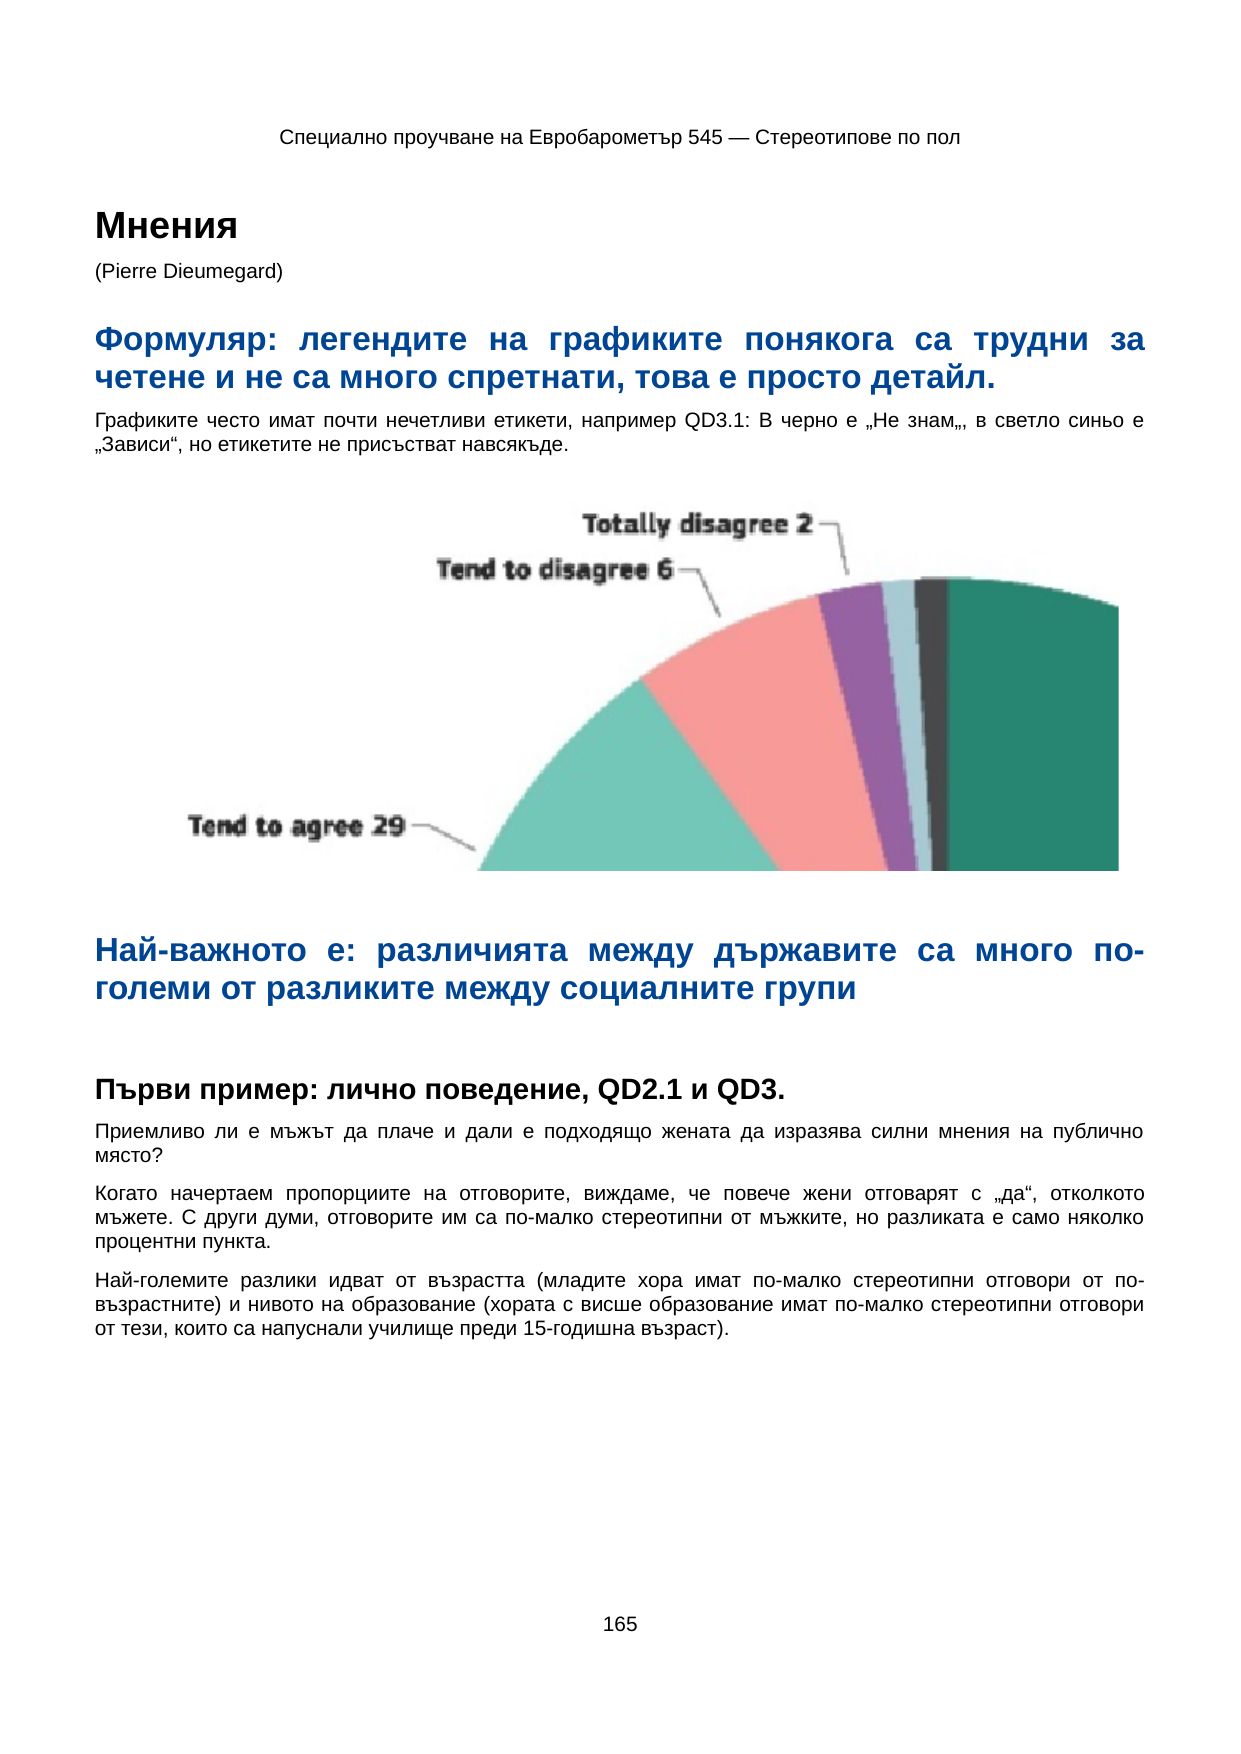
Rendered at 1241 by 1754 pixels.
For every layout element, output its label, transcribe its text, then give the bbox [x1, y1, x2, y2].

text Когато начертаем пропорциите на отговорите, виждаме, че повече жени отговарят с „да“, отколкото мъжете. С други думи, отговорите им са по-малко стереотипни от мъжките, но разликата е само няколко процентни пункта. [94, 1181, 1146, 1253]
picture [121, 470, 1119, 871]
text (Pierre Dieumegard) [94, 259, 1146, 283]
subtitle Мнения [94, 203, 1146, 247]
text Графиките често имат почти нечетливи етикети, например QD3.1: В черно е „Не знам„, в светло синьо е „Зависи“, но етикетите не присъстват навсякъде. [94, 408, 1146, 456]
subtitle Формуляр: легендите на графиките понякога са трудни за четене и не са много спретнати, това е просто детайл. [94, 318, 1146, 395]
subtitle Първи пример: лично поведение, QD2.1 и QD3. [94, 1072, 1146, 1106]
text Най-големите разлики идват от възрастта (младите хора имат по-малко стереотипни отговори от по-възрастните) и нивото на образование (хората с висше образование имат по-малко стереотипни отговори от тези, които са напуснали училище преди 15-годишна възраст). [94, 1267, 1146, 1339]
subtitle Най-важното е: различията между държавите са много по-големи от разликите между социалните групи [94, 930, 1146, 1007]
text Приемливо ли е мъжът да плаче и дали е подходящо жената да изразява силни мнения на публично място? [94, 1118, 1146, 1166]
